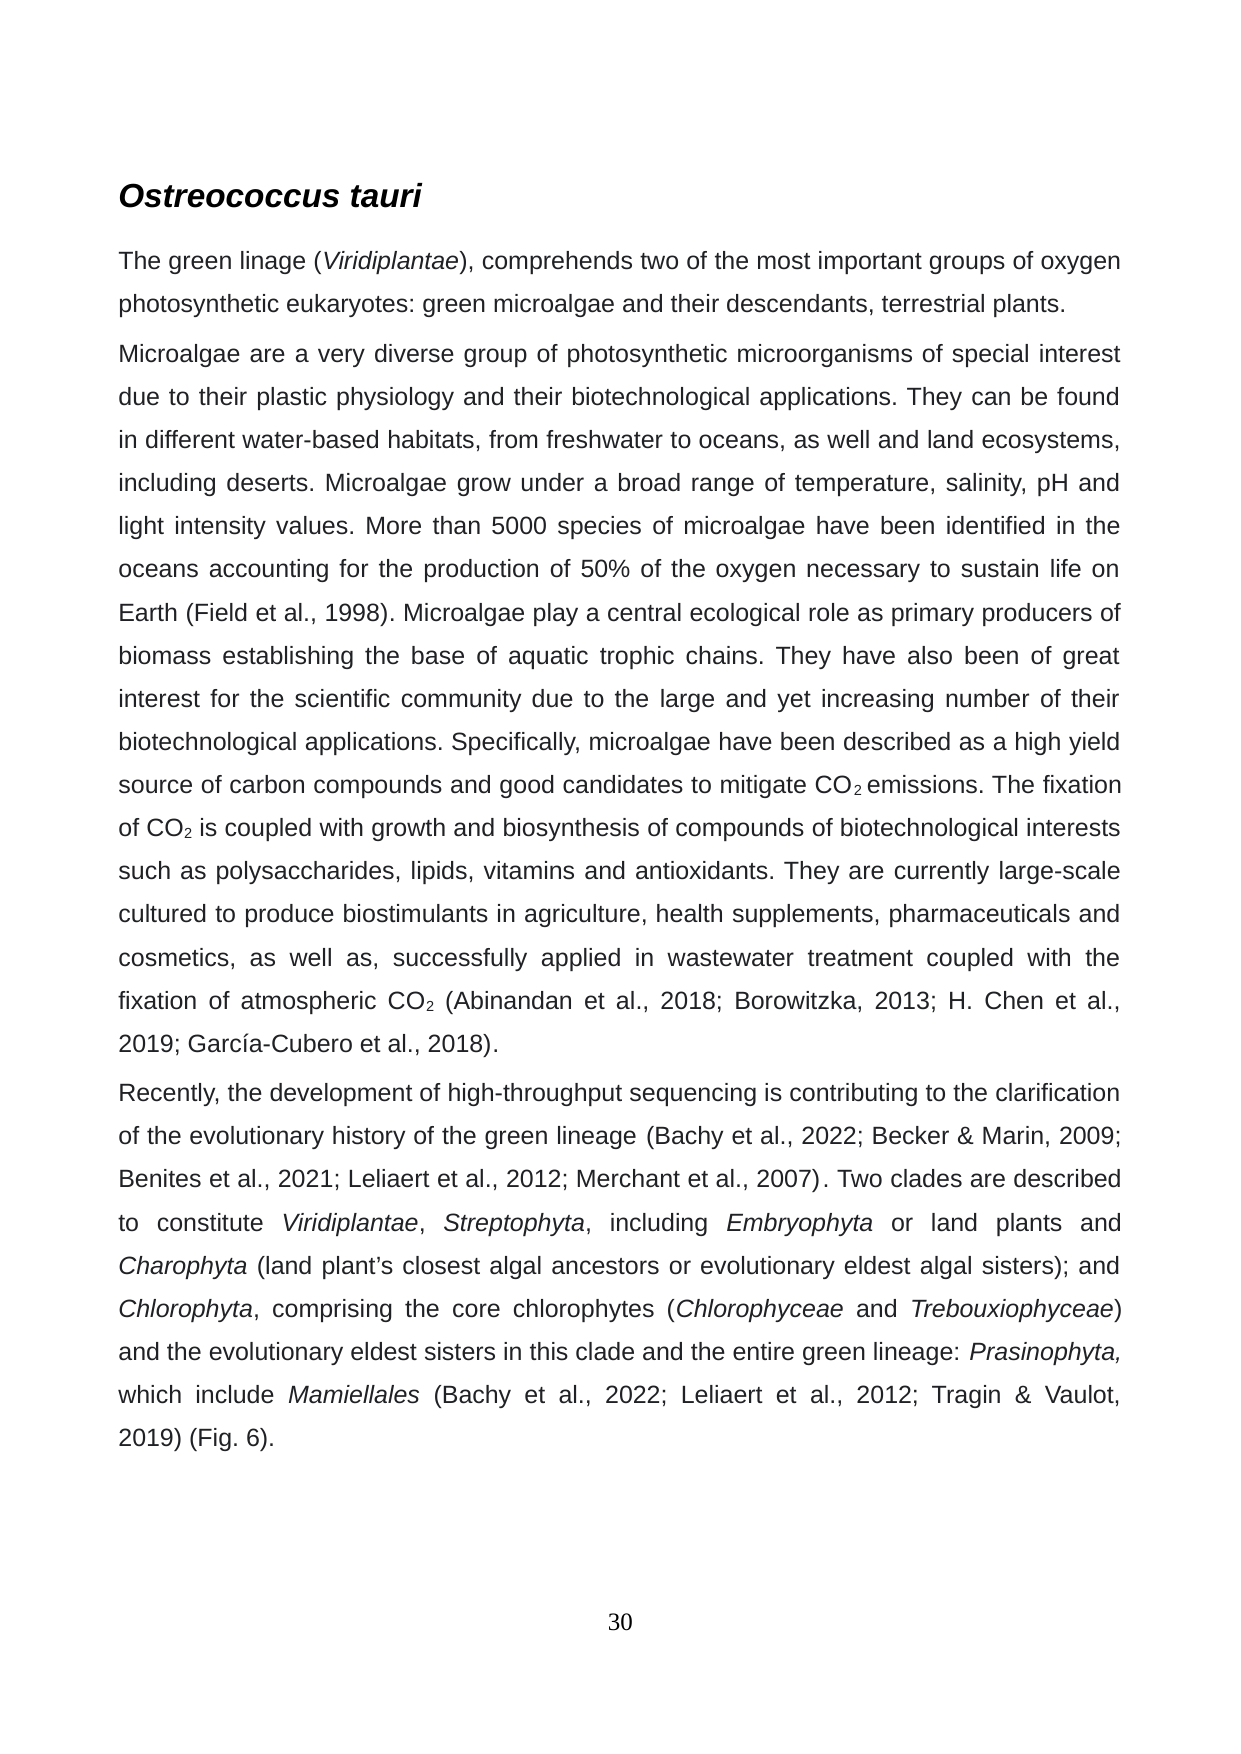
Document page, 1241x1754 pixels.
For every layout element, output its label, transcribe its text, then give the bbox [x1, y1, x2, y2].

text Microalgae are a very diverse group of photosynthetic microorganisms of special interest due to their plastic physiology and their biotechnological applications. They can be found in different water-based habitats, from freshwater to oceans, as well and land ecosystems, including deserts. Microalgae grow under a broad range of temperature, salinity, pH and light intensity values. More than 5000 species of microalgae have been identified in the oceans accounting for the production of 50% of the oxygen necessary to sustain life on Earth (Field et al., 1998)⁠. Microalgae play a central ecological role as primary producers of biomass establishing the base of aquatic trophic chains. They have also been of great interest for the scientific community due to the large and yet increasing number of their biotechnological applications. Specifically, microalgae have been described as a high yield source of carbon compounds and good candidates to mitigate CO2 emissions. The fixation of CO2 is coupled with growth and biosynthesis of compounds of biotechnological interests such as polysaccharides, lipids, vitamins and antioxidants. They are currently large-scale cultured to produce biostimulants in agriculture, health supplements, pharmaceuticals and cosmetics, as well as, successfully applied in wastewater treatment coupled with the fixation of atmospheric CO2 (Abinandan et al., 2018; Borowitzka, 2013; H. Chen et al., 2019; García-Cubero et al., 2018)⁠. [118, 339, 1122, 1058]
subtitle Ostreococcus tauri [118, 176, 1122, 215]
text Recently, the development of high-throughput sequencing is contributing to the clarification of the evolutionary history of the green lineage (Bachy et al., 2022; Becker & Marin, 2009; Benites et al., 2021; Leliaert et al., 2012; Merchant et al., 2007)⁠. Two clades are described to constitute Viridiplantae, Streptophyta, including Embryophyta or land plants and Charophyta (land plant’s closest algal ancestors or evolutionary eldest algal sisters); and Chlorophyta, comprising the core chlorophytes (Chlorophyceae and Trebouxiophyceae) and the evolutionary eldest sisters in this clade and the entire green lineage: Prasinophyta, which include Mamiellales (Bachy et al., 2022; Leliaert et al., 2012; Tragin & Vaulot, 2019)⁠ (Fig. 6). [118, 1078, 1122, 1452]
text The green linage (Viridiplantae), comprehends two of the most important groups of oxygen photosynthetic eukaryotes: green microalgae and their descendants, terrestrial plants. [118, 246, 1122, 318]
